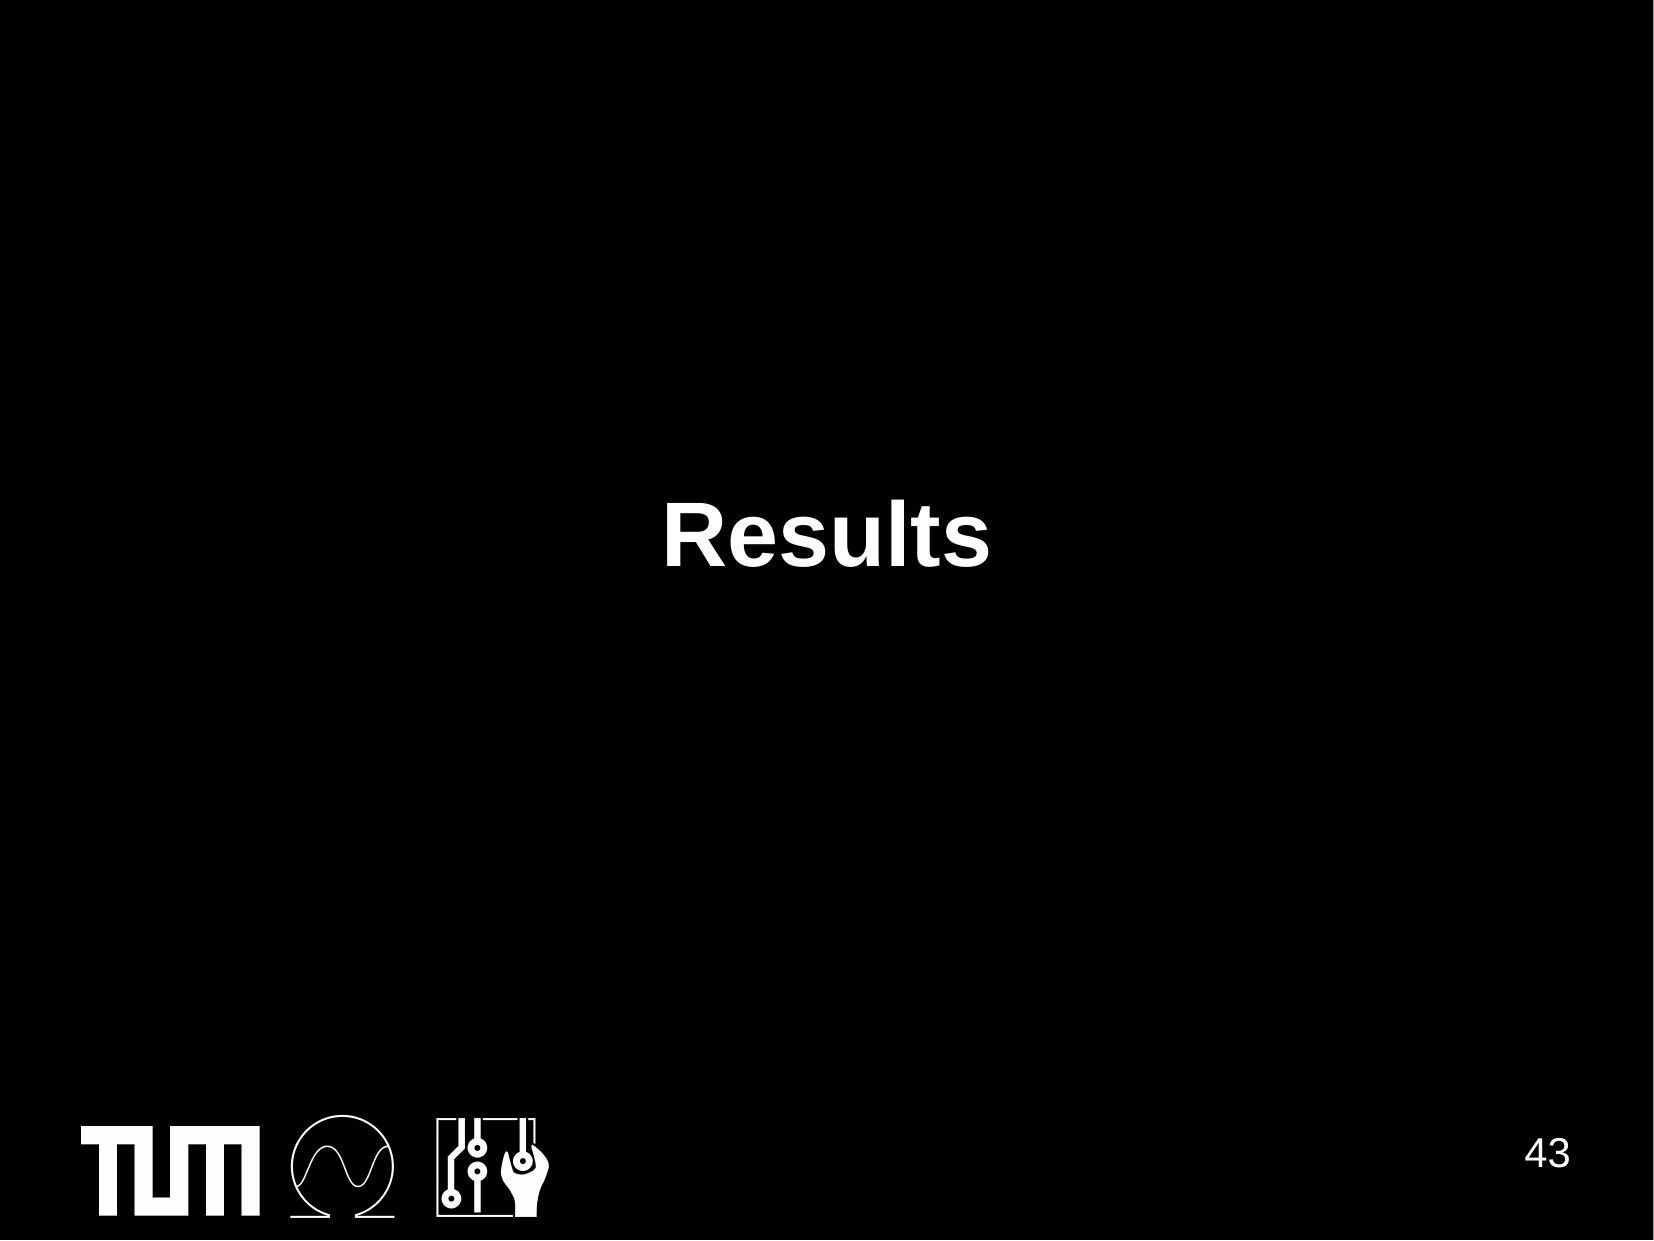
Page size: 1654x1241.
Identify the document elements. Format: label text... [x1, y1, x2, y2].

picture [283, 1108, 402, 1227]
picture [63, 1108, 272, 1227]
title Results [82, 430, 1571, 638]
picture [425, 1108, 554, 1227]
